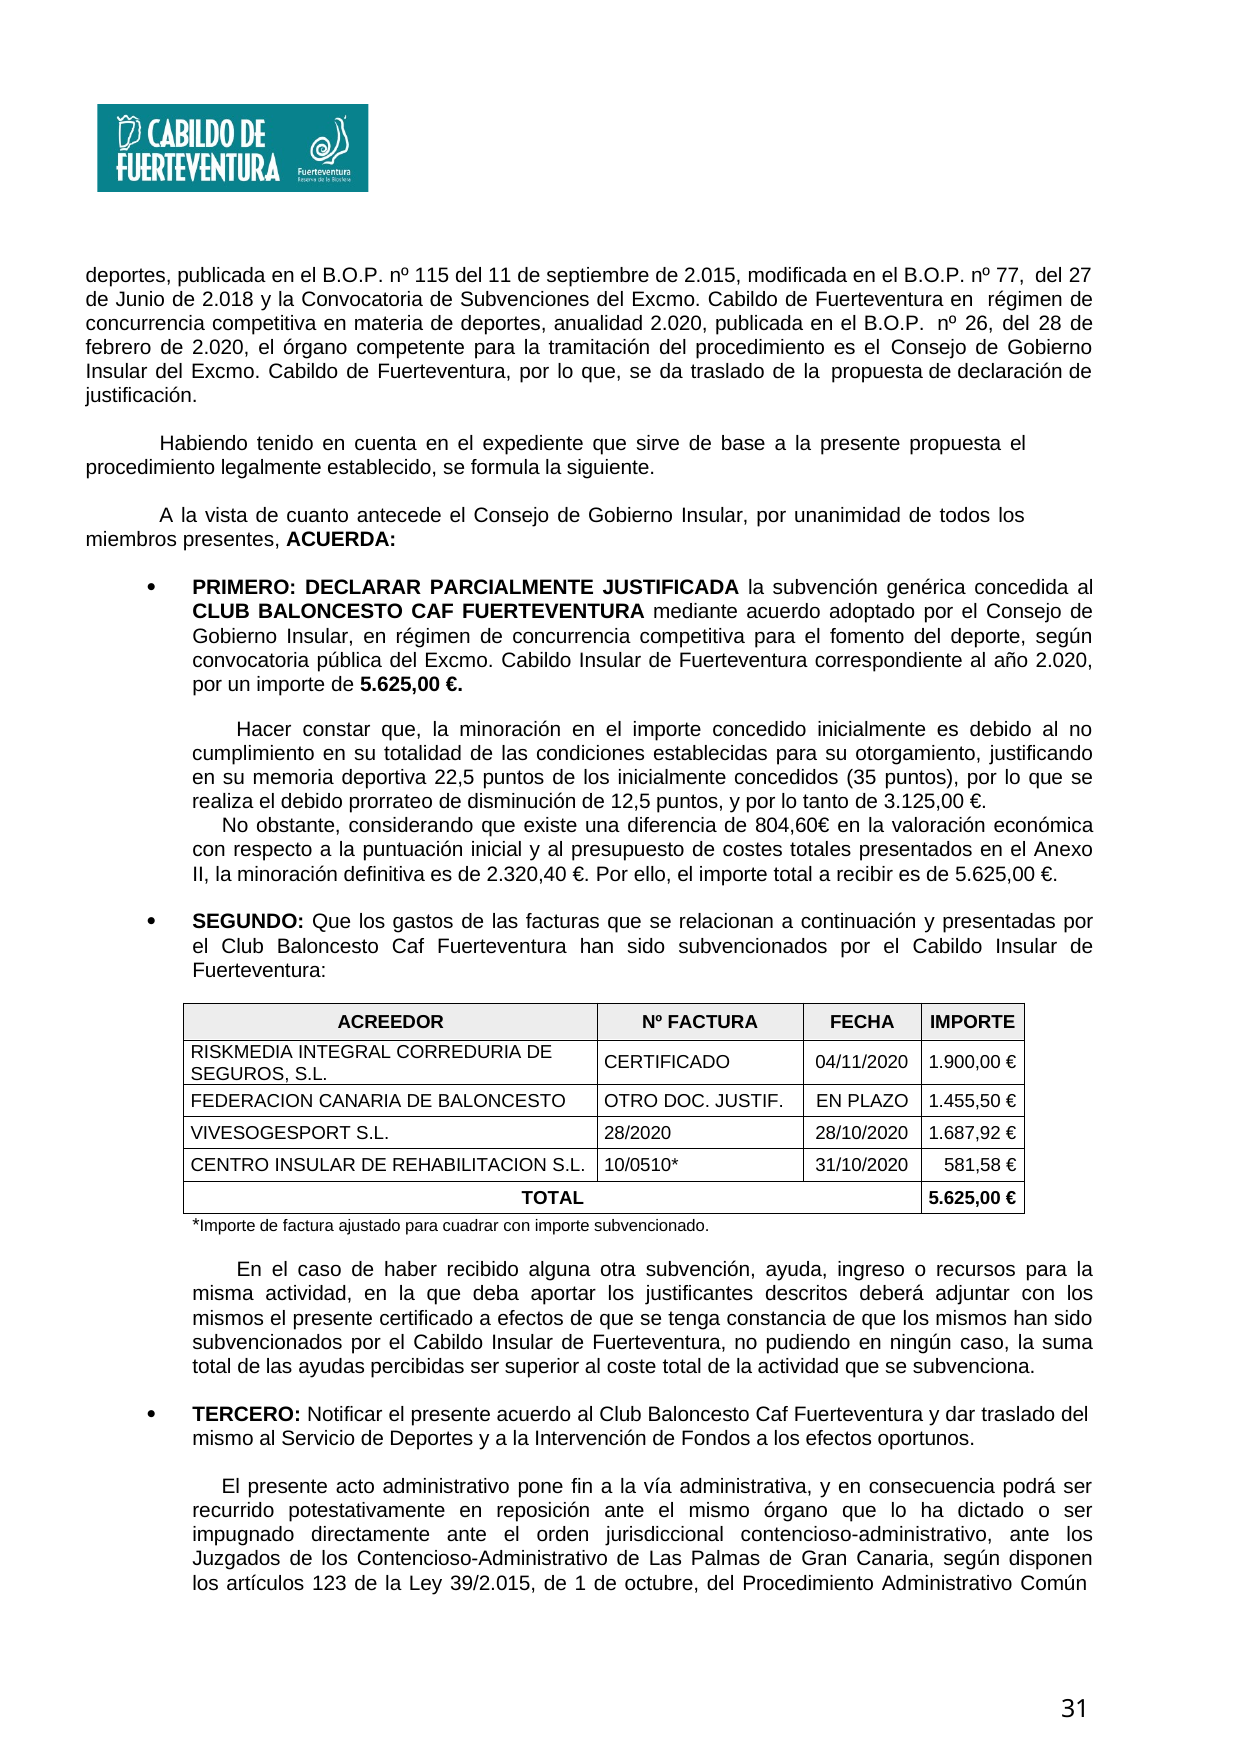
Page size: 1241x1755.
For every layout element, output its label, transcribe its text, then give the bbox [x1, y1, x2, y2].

text Habiendo tenido en cuenta en el expediente que sirve de base a la presente propuesta el procedimiento legalmente establecido, se formula la siguiente. [85, 431, 1093, 479]
table_cell 1.687,92 € [922, 1117, 1024, 1148]
text No obstante, considerando que existe una diferencia de 804,60€ en la valoración económica con respecto a la puntuación inicial y al presupuesto de costes totales presentados en el Anexo II, la minoración definitiva es de 2.320,40 €. Por ello, el importe total a recibir es de 5.625,00 €. [192, 813, 1093, 885]
table_cell CERTIFICADO [598, 1041, 803, 1084]
text En el caso de haber recibido alguna otra subvención, ayuda, ingreso o recursos para la misma actividad, en la que deba aportar los justificantes descritos deberá adjuntar con los mismos el presente certificado a efectos de que se tenga constancia de que los mismos han sido subvencionados por el Cabildo Insular de Fuerteventura, no pudiendo en ningún caso, la suma total de las ayudas percibidas ser superior al coste total de la actividad que se subvenciona. [192, 1257, 1093, 1378]
list TERCERO: Notificar el presente acuerdo al Club Baloncesto Caf Fuerteventura y dar traslado del mismo al Servicio de Deportes y a la Intervención de Fondos a los efectos oportunos. [148, 1402, 1093, 1450]
text El presente acto administrativo pone fin a la vía administrativa, y en consecuencia podrá ser recurrido potestativamente en reposición ante el mismo órgano que lo ha dictado o ser impugnado directamente ante el orden jurisdiccional contencioso-administrativo, ante los Juzgados de los Contencioso-Administrativo de Las Palmas de Gran Canaria, según disponen los artículos 123 de la Ley 39/2.015, de 1 de octubre, del Procedimiento Administrativo Común [192, 1474, 1093, 1594]
table_cell 1.455,50 € [922, 1085, 1024, 1116]
table_cell FEDERACION CANARIA DE BALONCESTO [184, 1085, 597, 1116]
list SEGUNDO: Que los gastos de las facturas que se relacionan a continuación y presentadas por el Club Baloncesto Caf Fuerteventura han sido subvencionados por el Cabildo Insular de Fuerteventura: [148, 909, 1093, 982]
table_cell 5.625,00 € [922, 1182, 1024, 1213]
table_header IMPORTE [922, 1004, 1024, 1039]
table_header FECHA [804, 1004, 921, 1039]
table_cell 04/11/2020 [804, 1041, 921, 1084]
table_cell 31/10/2020 [804, 1149, 921, 1181]
table_cell TOTAL [184, 1182, 921, 1213]
table_header Nº FACTURA [598, 1004, 803, 1039]
table_cell RISKMEDIA INTEGRAL CORREDURIA DE SEGUROS, S.L. [184, 1041, 597, 1084]
table_header ACREEDOR [184, 1004, 597, 1039]
table_cell 1.900,00 € [922, 1041, 1024, 1084]
table_cell 581,58 € [922, 1149, 1024, 1181]
table_cell CENTRO INSULAR DE REHABILITACION S.L. [184, 1149, 597, 1181]
table_cell 28/10/2020 [804, 1117, 921, 1148]
text deportes, publicada en el B.O.P. nº 115 del 11 de septiembre de 2.015, modificada en el B.O.P. nº 77, del 27 de Junio de 2.018 y la Convocatoria de Subvenciones del Excmo. Cabildo de Fuerteventura en régimen de concurrencia competitiva en materia de deportes, anualidad 2.020, publicada en el B.O.P. nº 26, del 28 de febrero de 2.020, el órgano competente para la tramitación del procedimiento es el Consejo de Gobierno Insular del Excmo. Cabildo de Fuerteventura, por lo que, se da traslado de la propuesta de declaración de justificación. [85, 262, 1093, 407]
text A la vista de cuanto antecede el Consejo de Gobierno Insular, por unanimidad de todos los miembros presentes, ACUERDA: [85, 503, 1093, 551]
text Hacer constar que, la minoración en el importe concedido inicialmente es debido al no cumplimiento en su totalidad de las condiciones establecidas para su otorgamiento, justificando en su memoria deportiva 22,5 puntos de los inicialmente concedidos (35 puntos), por lo que se realiza el debido prorrateo de disminución de 12,5 puntos, y por lo tanto de 3.125,00 €. [192, 717, 1093, 813]
table_cell 28/2020 [598, 1117, 803, 1148]
table_cell VIVESOGESPORT S.L. [184, 1117, 597, 1148]
text *Importe de factura ajustado para cuadrar con importe subvencionado. [192, 1214, 1105, 1236]
table_cell OTRO DOC. JUSTIF. [598, 1085, 803, 1116]
table_cell EN PLAZO [804, 1085, 921, 1116]
list PRIMERO: DECLARAR PARCIALMENTE JUSTIFICADA la subvención genérica concedida al CLUB BALONCESTO CAF FUERTEVENTURA mediante acuerdo adoptado por el Consejo de Gobierno Insular, en régimen de concurrencia competitiva para el fomento del deporte, según convocatoria pública del Excmo. Cabildo Insular de Fuerteventura correspondiente al año 2.020, por un importe de 5.625,00 €. [148, 575, 1093, 696]
table_cell 10/0510* [598, 1149, 803, 1181]
